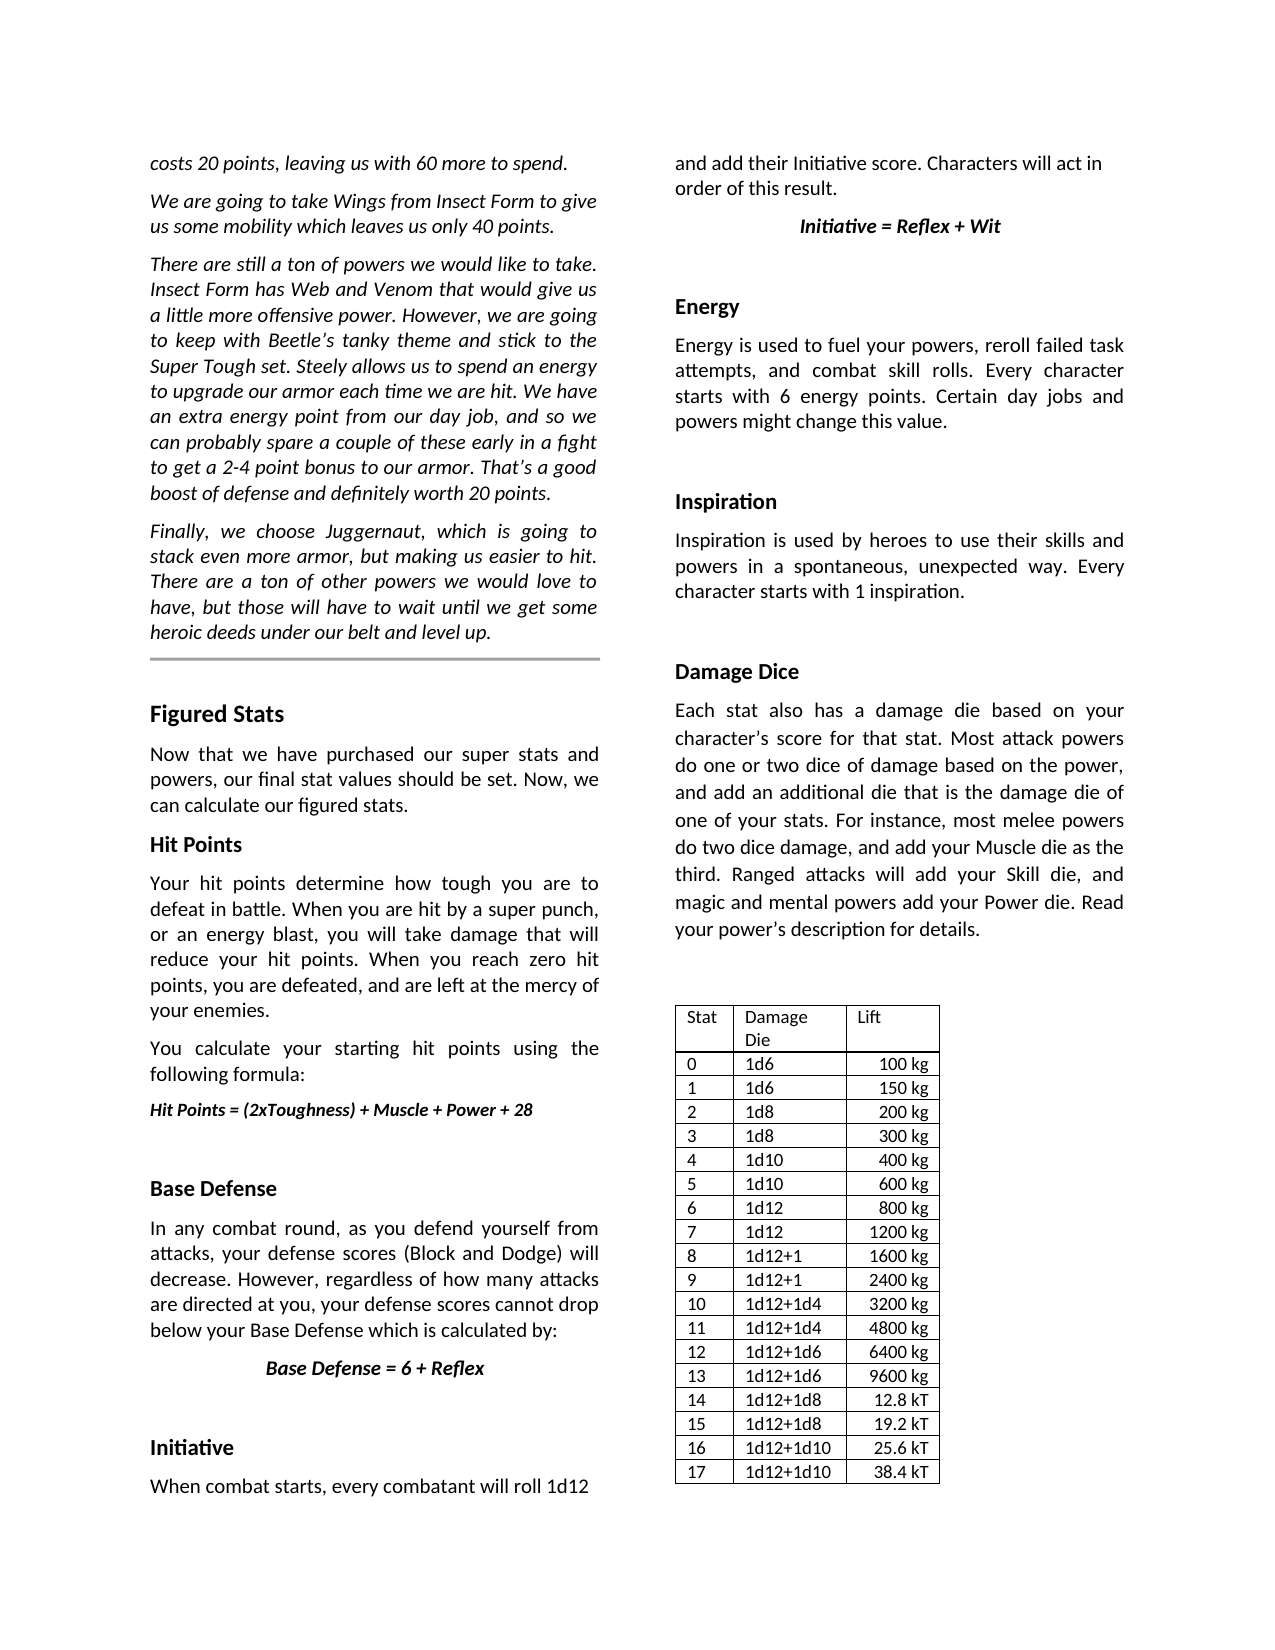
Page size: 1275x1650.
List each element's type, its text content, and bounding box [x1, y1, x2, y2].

table_cell 600 kg [847, 1172, 939, 1195]
table_cell 100 kg [847, 1053, 939, 1075]
table_cell 11 [676, 1316, 733, 1339]
table_cell 300 kg [847, 1124, 939, 1147]
table_cell 14 [676, 1388, 733, 1411]
table_cell 1d10 [734, 1172, 846, 1195]
table_cell 1d10 [734, 1148, 846, 1171]
table_cell 1200 kg [847, 1220, 939, 1243]
text In any combat round, as you defend yourself from attacks, your defense scores (Block and Dodge) will decrease. However, regardless of how many attacks are directed at you, your defense scores cannot drop below your Base Defense which is calculated by: [150, 1215, 600, 1342]
table_cell 3 [676, 1124, 733, 1147]
table_cell 1d12+1d4 [734, 1316, 846, 1339]
table_cell 6400 kg [847, 1340, 939, 1363]
text Initiative [150, 1433, 600, 1461]
text Inspiration is used by heroes to use their skills and powers in a spontaneous, unexpected way. Every character starts with 1 inspiration. [675, 527, 1125, 604]
table_cell 1d8 [734, 1124, 846, 1147]
table_header Stat [676, 1006, 733, 1051]
table_cell 3200 kg [847, 1292, 939, 1315]
table_cell 1d12 [734, 1220, 846, 1243]
table_cell 1d12+1d6 [734, 1340, 846, 1363]
table_cell 16 [676, 1436, 733, 1459]
table_cell 6 [676, 1196, 733, 1219]
table_header Damage Die [734, 1006, 846, 1051]
table_cell 1600 kg [847, 1244, 939, 1267]
text Base Defense = 6 + Reflex [150, 1355, 600, 1380]
text Finally, we choose Juggernaut, which is going to stack even more armor, but making us easier to hit. There are a ton of other powers we would love to have, but those will have to wait until we get some heroic deeds under our belt and level up. [150, 518, 600, 645]
text Figured Stats [150, 698, 600, 728]
text and add their Initiative score. Characters will act in order of this result. [675, 150, 1125, 201]
text Initiative = Reflex + Wit [675, 213, 1125, 239]
table_cell 1d12+1d8 [734, 1388, 846, 1411]
text Your hit points determine how tough you are to defeat in battle. When you are hit by a super punch, or an energy blast, you will take damage that will reduce your hit points. When you reach zero hit points, you are defeated, and are left at the mercy of your enemies. [150, 870, 600, 1023]
table_cell 200 kg [847, 1100, 939, 1123]
table_cell 10 [676, 1292, 733, 1315]
text costs 20 points, leaving us with 60 more to spend. [150, 150, 600, 175]
table_cell 1d8 [734, 1100, 846, 1123]
table_cell 12 [676, 1340, 733, 1363]
text Hit Points [150, 830, 600, 858]
table_header Lift [847, 1006, 939, 1051]
text When combat starts, every combatant will roll 1d12 [150, 1474, 600, 1499]
table_cell 1d6 [734, 1076, 846, 1099]
text Each stat also has a damage die based on your character’s score for that stat. Most attack powers do one or two dice of damage based on the power, and add an additional die that is the damage die of one of your stats. For instance, most melee powers do two dice damage, and add your Muscle die as the third. Ranged attacks will add your Skill die, and magic and mental powers add your Power die. Read your power’s description for details. [675, 697, 1125, 942]
text Energy [675, 292, 1125, 320]
table_cell 4 [676, 1148, 733, 1171]
table_cell 0 [676, 1053, 733, 1075]
table_cell 1d12+1d8 [734, 1412, 846, 1435]
table_cell 1d12+1 [734, 1244, 846, 1267]
table_cell 2400 kg [847, 1268, 939, 1291]
text Now that we have purchased our super stats and powers, our final stat values should be set. Now, we can calculate our figured stats. [150, 741, 600, 817]
text You calculate your starting hit points using the following formula: [150, 1035, 600, 1086]
table_cell 2 [676, 1100, 733, 1123]
text Base Defense [150, 1174, 600, 1203]
table_cell 1d12+1d6 [734, 1364, 846, 1387]
table_cell 1d12+1d10 [734, 1436, 846, 1459]
table_cell 19.2 kT [847, 1412, 939, 1435]
table_cell 9 [676, 1268, 733, 1291]
text There are still a ton of powers we would like to take. Insect Form has Web and Venom that would give us a little more offensive power. However, we are going to keep with Beetle’s tanky theme and stick to the Super Tough set. Steely allows us to spend an energy to upgrade our armor each time we are hit. We have an extra energy point from our day job, and so we can probably spare a couple of these early in a fight to get a 2-4 point bonus to our armor. That’s a good boost of defense and definitely worth 20 points. [150, 251, 600, 505]
text Inspiration [675, 487, 1125, 515]
table_cell 15 [676, 1412, 733, 1435]
table_cell 400 kg [847, 1148, 939, 1171]
table_cell 1d12+1d4 [734, 1292, 846, 1315]
table_cell 12.8 kT [847, 1388, 939, 1411]
table_cell 1d12 [734, 1196, 846, 1219]
table_cell 5 [676, 1172, 733, 1195]
text Damage Dice [675, 657, 1125, 685]
table_cell 38.4 kT [847, 1460, 939, 1483]
table_cell 150 kg [847, 1076, 939, 1099]
table_cell 1 [676, 1076, 733, 1099]
table_cell 1d12+1 [734, 1268, 846, 1291]
table_cell 17 [676, 1460, 733, 1483]
table_cell 13 [676, 1364, 733, 1387]
text We are going to take Wings from Insect Form to give us some mobility which leaves us only 40 points. [150, 188, 600, 239]
table_cell 25.6 kT [847, 1436, 939, 1459]
table_cell 4800 kg [847, 1316, 939, 1339]
text Hit Points = (2xToughness) + Muscle + Power + 28 [150, 1099, 600, 1122]
table_cell 800 kg [847, 1196, 939, 1219]
table_cell 1d12+1d10 [734, 1460, 846, 1483]
table_cell 9600 kg [847, 1364, 939, 1387]
table_cell 7 [676, 1220, 733, 1243]
table_cell 1d6 [734, 1053, 846, 1075]
table_cell 8 [676, 1244, 733, 1267]
text Energy is used to fuel your powers, reroll failed task attempts, and combat skill rolls. Every character starts with 6 energy points. Certain day jobs and powers might change this value. [675, 332, 1125, 434]
